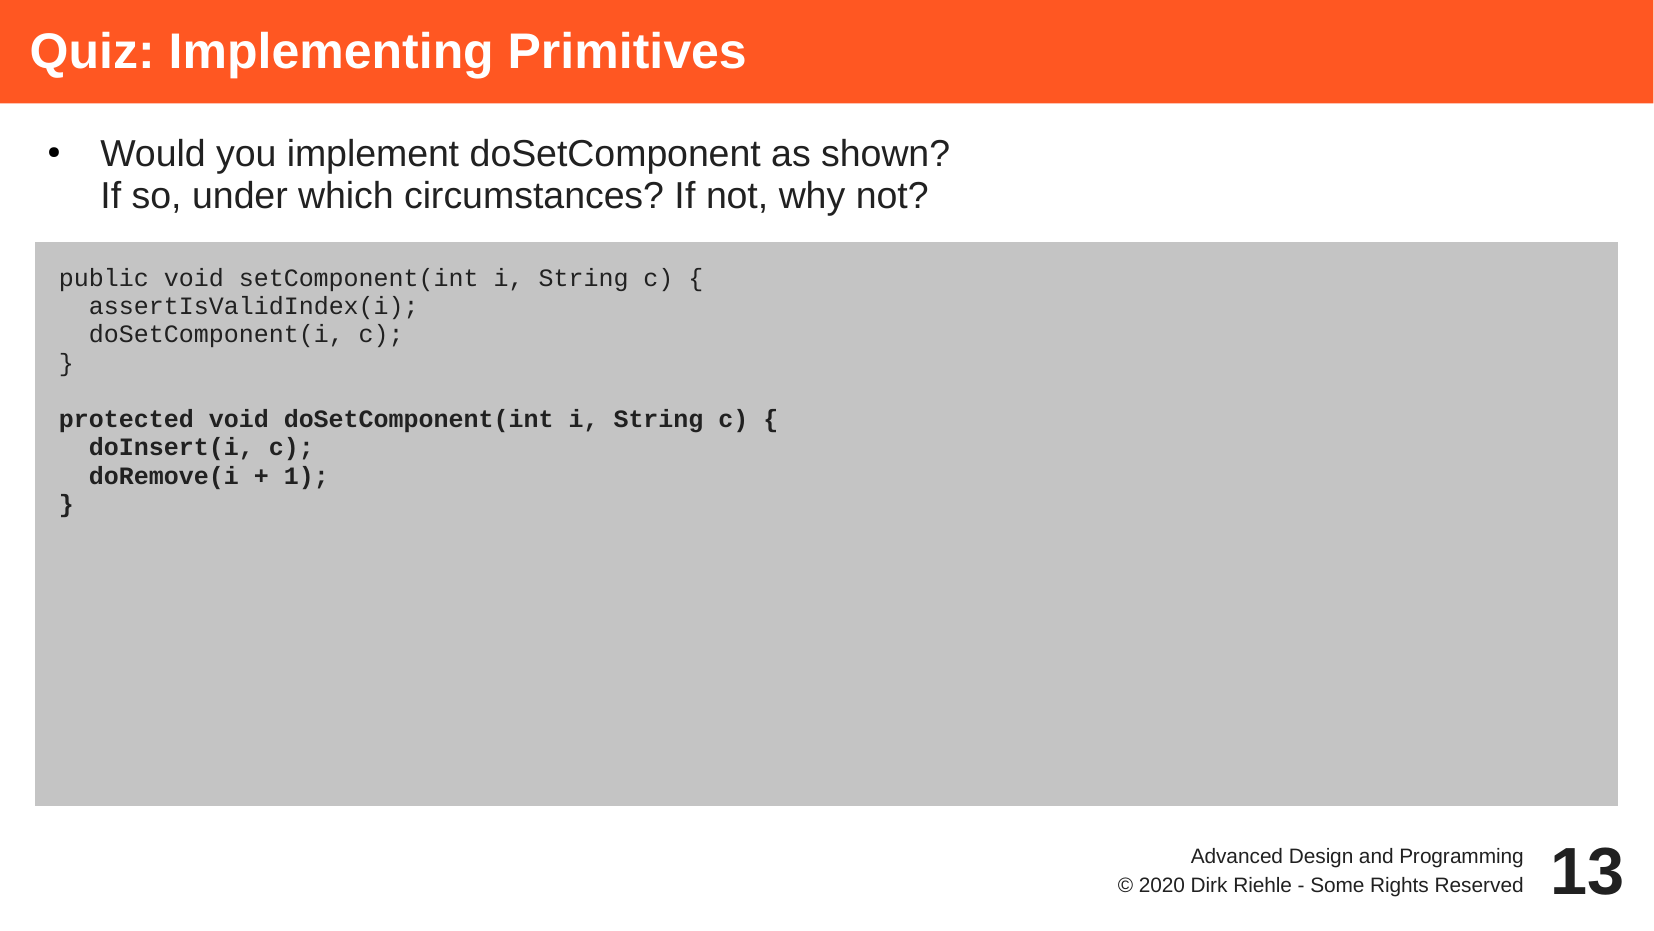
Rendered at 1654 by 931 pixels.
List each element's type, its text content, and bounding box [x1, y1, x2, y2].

title Quiz: Implementing Primitives [0, 0, 1654, 104]
list Would you implement doSetComponent as shown? If so, under which circumstances? If not, why not? [29, 132, 1625, 230]
list public void setComponent(int i, String c) { assertIsValidIndex(i); doSetComponent(i, c); } protected void doSetComponent(int i, String c) { doInsert(i, c); doRemove(i + 1); } [29, 236, 1625, 813]
